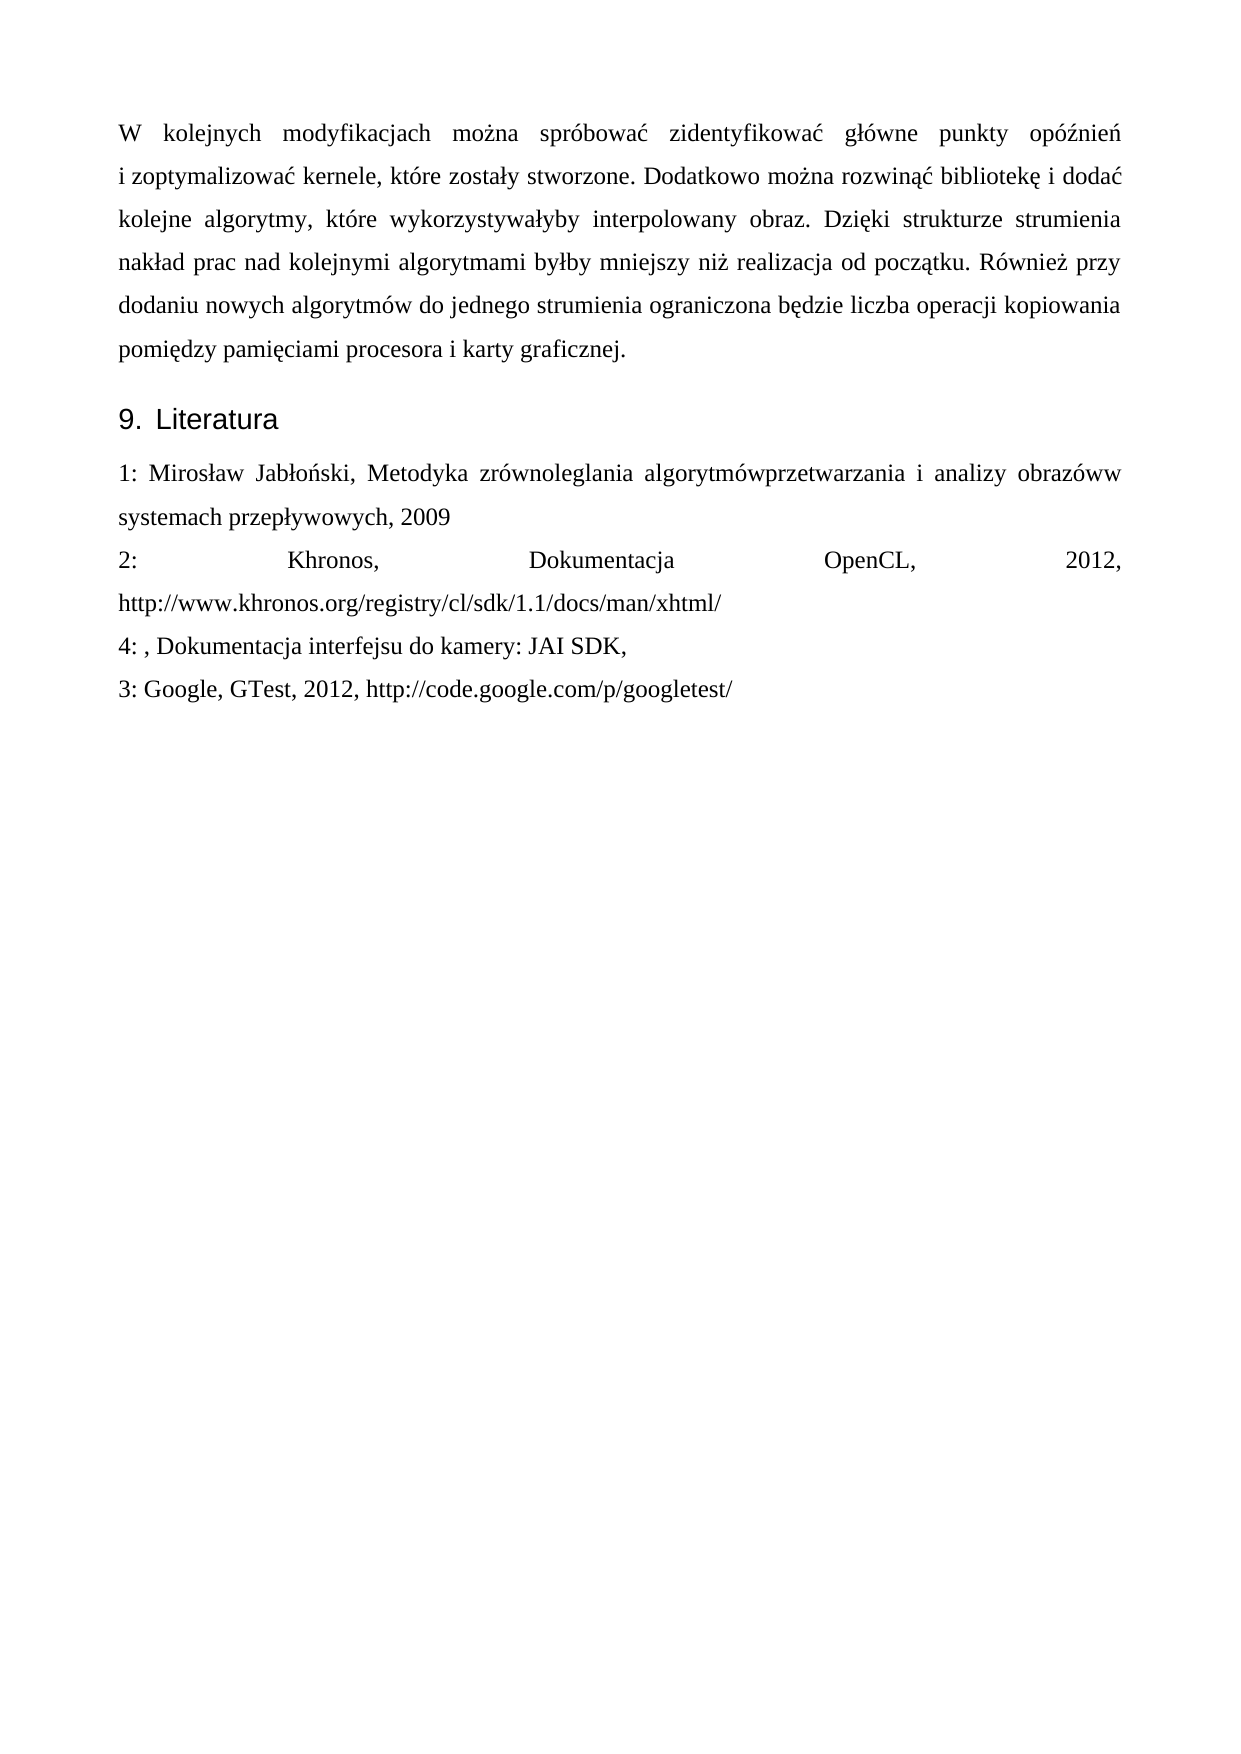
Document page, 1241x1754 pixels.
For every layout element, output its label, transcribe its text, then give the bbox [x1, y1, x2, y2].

text 1: Mirosław Jabłoński, Metodyka zrównoleglania algorytmówprzetwarzania i analizy obrazóww systemach przepływowych, 2009 [118, 458, 1122, 530]
text W kolejnych modyfikacjach można spróbować zidentyfikować główne punkty opóźnień i zoptymalizować kernele, które zostały stworzone. Dodatkowo można rozwinąć bibliotekę i dodać kolejne algorytmy, które wykorzystywałyby interpolowany obraz. Dzięki strukturze strumienia nakład prac nad kolejnymi algorytmami byłby mniejszy niż realizacja od początku. Również przy dodaniu nowych algorytmów do jednego strumienia ograniczona będzie liczba operacji kopiowania pomiędzy pamięciami procesora i karty graficznej. [118, 118, 1122, 362]
text 2: Khronos, Dokumentacja OpenCL, 2012, http://www.khronos.org/registry/cl/sdk/1.1/docs/man/xhtml/ [118, 545, 1122, 617]
subtitle Literatura [118, 402, 1122, 435]
text 4: , Dokumentacja interfejsu do kamery: JAI SDK, [118, 631, 1122, 660]
text 3: Google, GTest, 2012, http://code.google.com/p/googletest/ [118, 674, 1122, 703]
